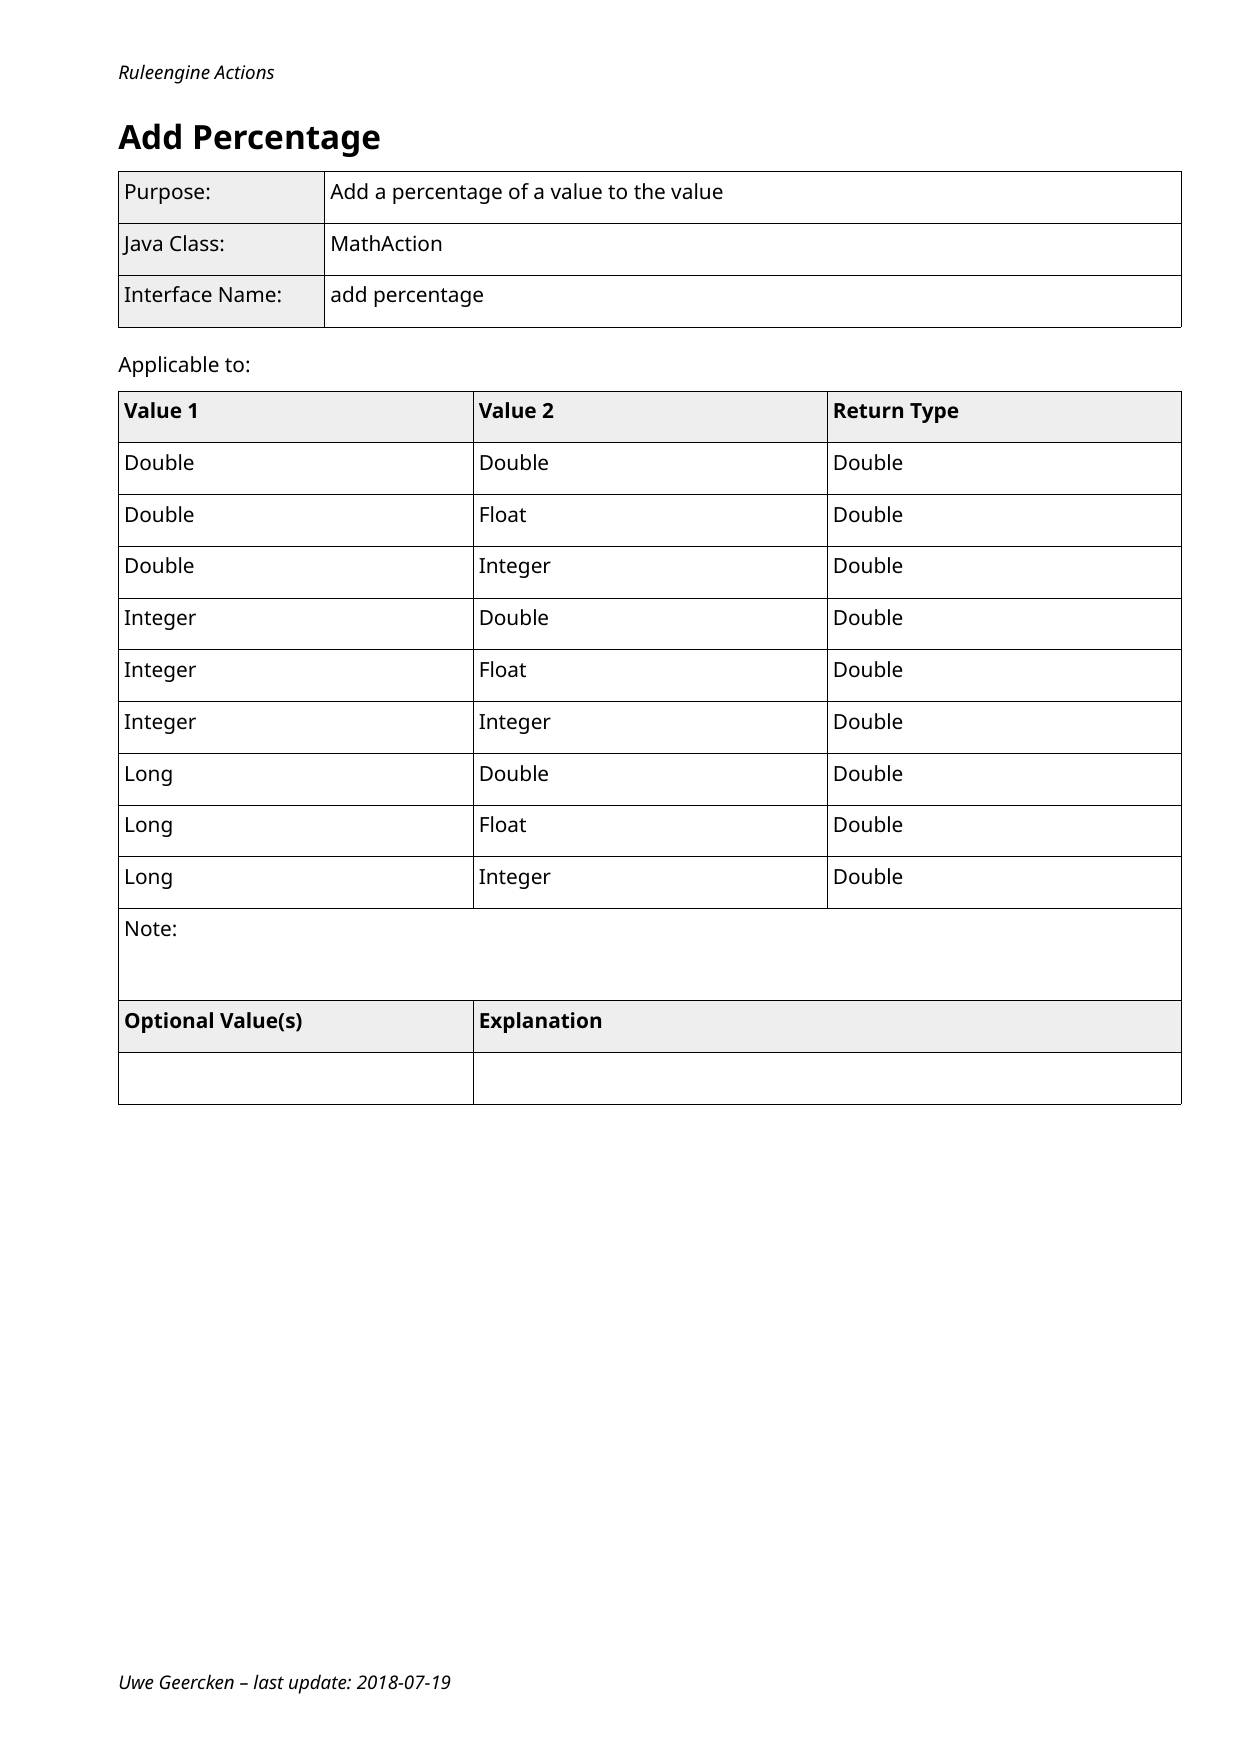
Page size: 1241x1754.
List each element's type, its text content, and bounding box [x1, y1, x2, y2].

table_cell Note: [119, 909, 1181, 1000]
table_cell Integer [119, 650, 473, 701]
table_cell Double [119, 495, 473, 546]
table_cell Integer [119, 702, 473, 753]
table_cell add percentage [325, 276, 1181, 327]
table_cell Double [119, 443, 473, 494]
table_cell Long [119, 754, 473, 805]
table_cell [474, 1053, 1181, 1104]
table_cell Double [474, 443, 827, 494]
table_cell Float [474, 650, 827, 701]
table_cell MathAction [325, 224, 1181, 275]
table_cell Java Class: [119, 224, 324, 275]
table_cell Integer [474, 857, 827, 908]
table_cell Long [119, 857, 473, 908]
table_cell Double [474, 754, 827, 805]
table_header Value 1 [119, 392, 473, 442]
table_cell Explanation [474, 1001, 1181, 1052]
table_cell Double [828, 495, 1181, 546]
table_cell Double [828, 443, 1181, 494]
table_header Value 2 [474, 392, 827, 442]
table_cell Double [828, 599, 1181, 649]
table_cell Integer [474, 547, 827, 598]
table_cell Double [828, 754, 1181, 805]
table_cell Double [828, 702, 1181, 753]
table_cell Double [119, 547, 473, 598]
table_cell Double [828, 650, 1181, 701]
table_cell Long [119, 806, 473, 856]
table_cell [119, 1053, 473, 1104]
table_cell Double [474, 599, 827, 649]
table_cell Optional Value(s) [119, 1001, 473, 1052]
table_cell Integer [119, 599, 473, 649]
table_header Add a percentage of a value to the value [325, 172, 1181, 223]
table_header Purpose: [119, 172, 324, 223]
table_cell Interface Name: [119, 276, 324, 327]
text Applicable to: [118, 350, 1181, 379]
table_cell Float [474, 806, 827, 856]
table_cell Double [828, 547, 1181, 598]
text Add Percentage [118, 114, 1181, 159]
table_cell Double [828, 857, 1181, 908]
table_cell Double [828, 806, 1181, 856]
table_header Return Type [828, 392, 1181, 442]
table_cell Float [474, 495, 827, 546]
table_cell Integer [474, 702, 827, 753]
